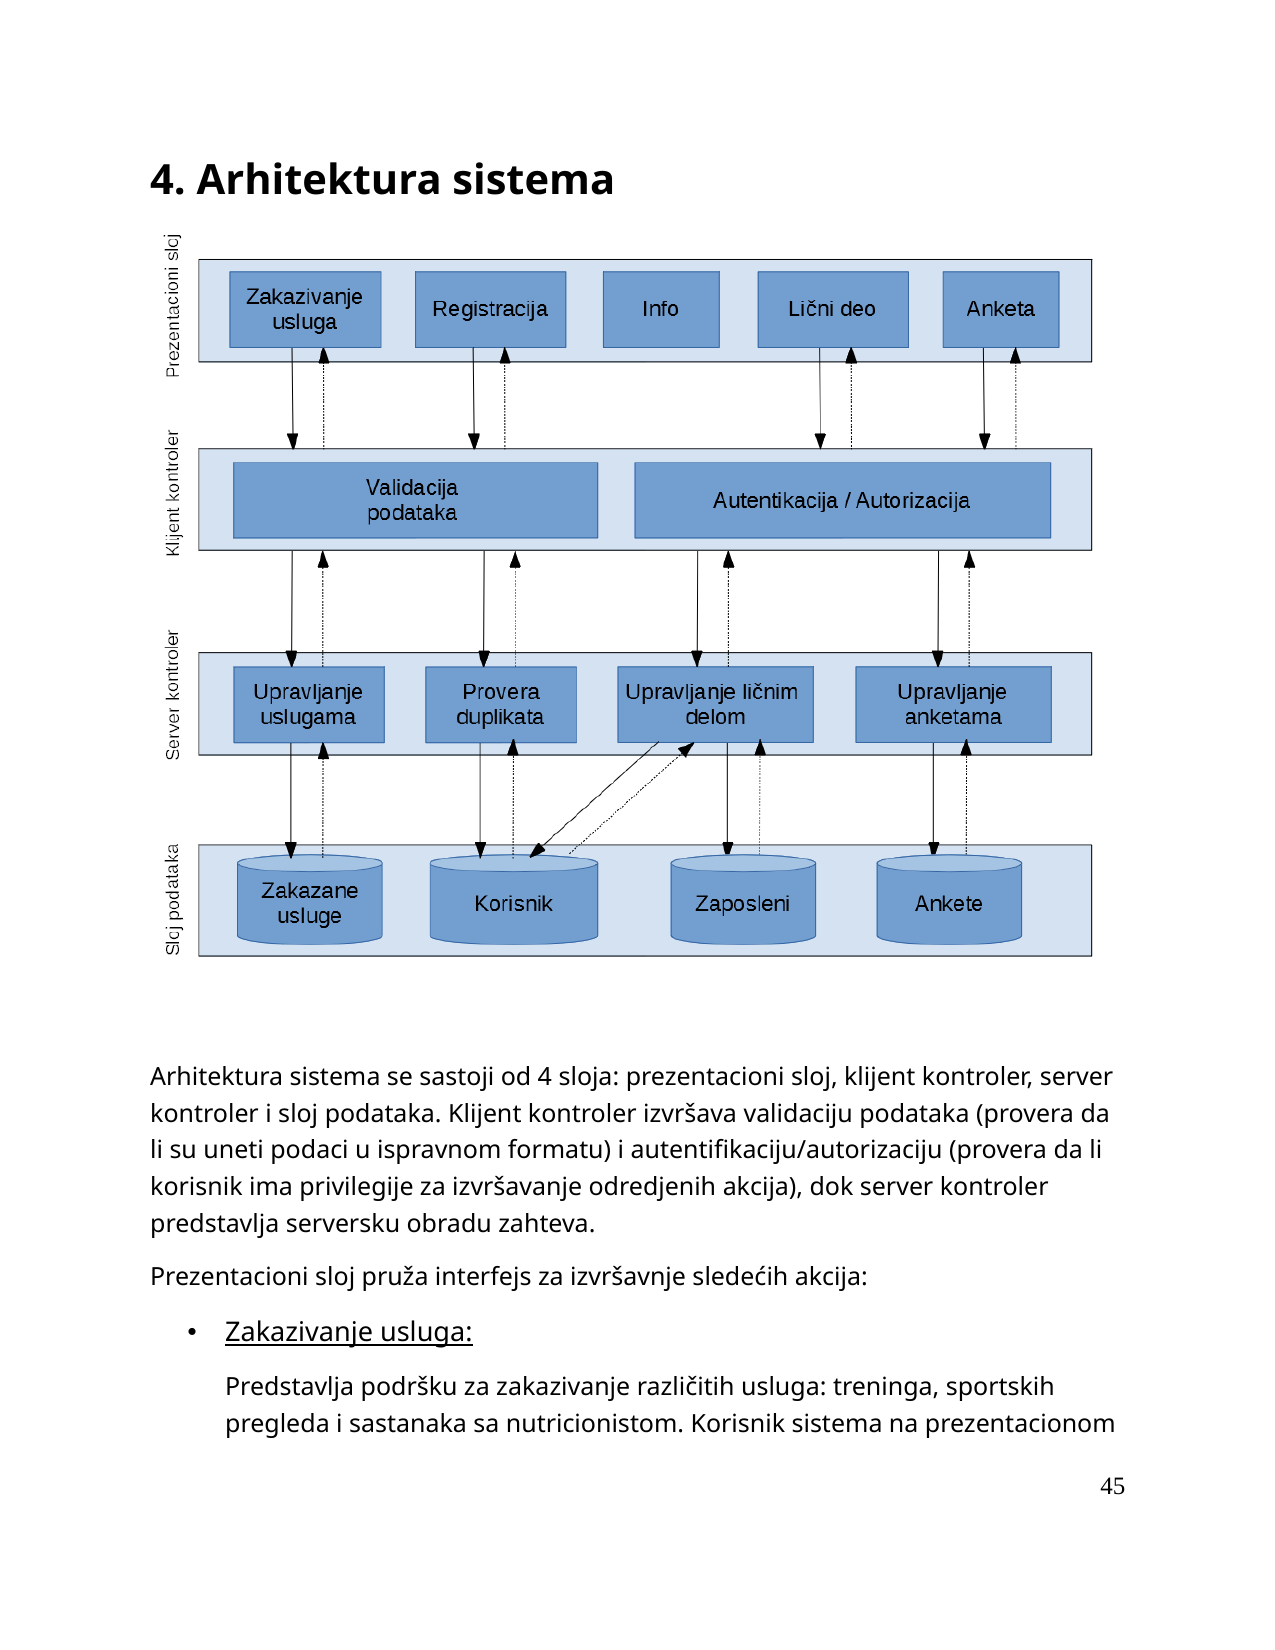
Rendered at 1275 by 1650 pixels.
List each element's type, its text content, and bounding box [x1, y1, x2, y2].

text Prezentacioni sloj pruža interfejs za izvršavnje sledećih akcija: [150, 1259, 1125, 1293]
text Arhitektura sistema se sastoji od 4 sloja: prezentacioni sloj, klijent kontroler, server kontroler i sloj podataka. Klijent kontroler izvršava validaciju podataka (provera da li su uneti podaci u ispravnom formatu) i autentifikaciju/autorizaciju (provera da li korisnik ima privilegije za izvršavanje odredjenih akcija), dok server kontroler predstavlja serversku obradu zahteva. [150, 1058, 1125, 1240]
text 4. Arhitektura sistema [150, 150, 1125, 207]
list Zakazivanje usluga: [187, 1312, 1125, 1349]
list Predstavlja podršku za zakazivanje različitih usluga: treninga, sportskih pregleda i sastanaka sa nutricionistom. Korisnik sistema na prezentacionom [187, 1369, 1125, 1440]
picture [150, 227, 1125, 982]
